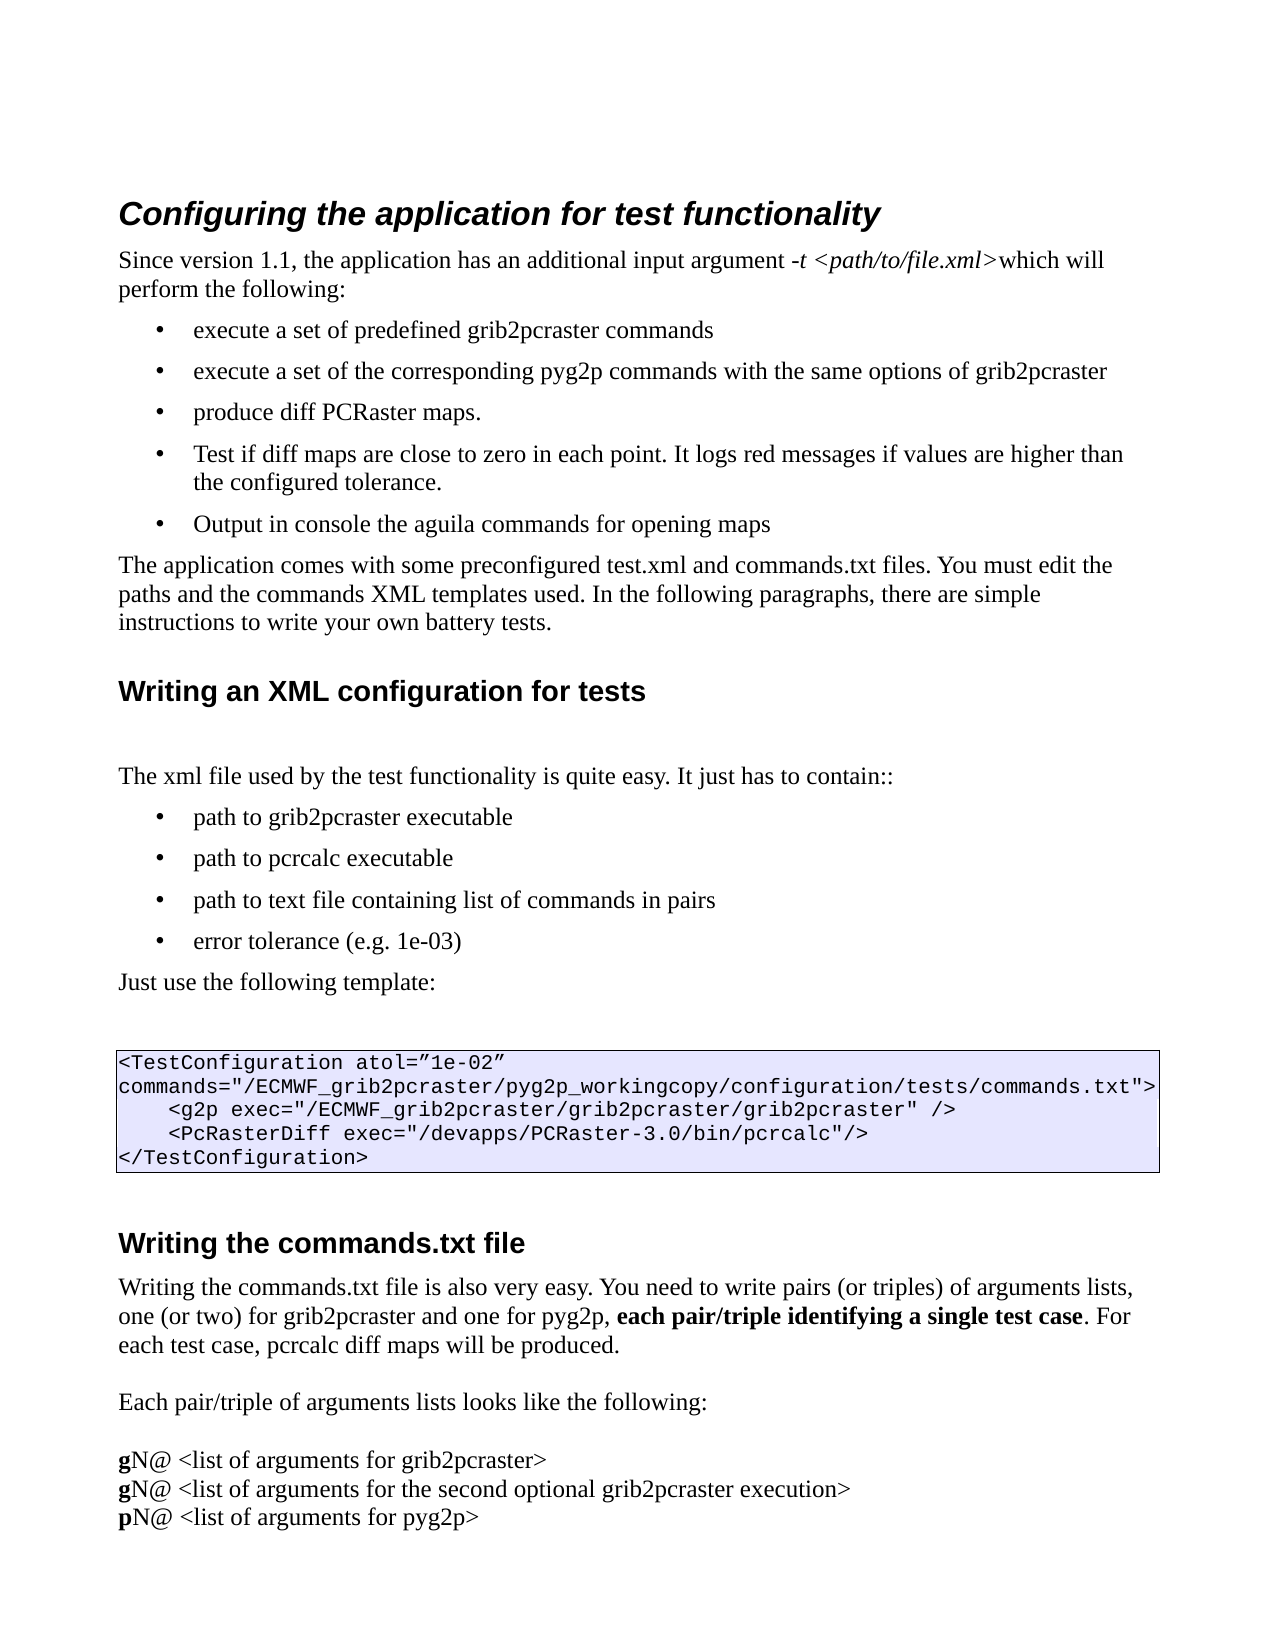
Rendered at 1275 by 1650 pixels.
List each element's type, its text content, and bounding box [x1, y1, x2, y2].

subtitle Configuring the application for test functionality [118, 194, 1157, 232]
list execute a set of the corresponding pyg2p commands with the same options of grib2pcraster [156, 356, 1157, 385]
subtitle Writing the commands.txt file [118, 1226, 1157, 1260]
text The xml file used by the test functionality is quite easy. It just has to contain:: [118, 761, 1157, 790]
text gN@ <list of arguments for the second optional grib2pcraster execution> [118, 1474, 1157, 1502]
list execute a set of predefined grib2pcraster commands [156, 315, 1157, 344]
text <TestConfiguration atol=”1e-02” commands="/ECMWF_grib2pcraster/pyg2p_workingcopy/configuration/tests/commands.txt"> [117, 1051, 1159, 1099]
text Since version 1.1, the application has an additional input argument -t <path/to/file.xml>which will perform the following: [118, 245, 1157, 302]
text <PcRasterDiff exec="/devapps/PCRaster-3.0/bin/pcrcalc"/> [118, 1123, 1157, 1144]
list path to text file containing list of commands in pairs [156, 885, 1157, 913]
list Output in console the aguila commands for opening maps [156, 509, 1157, 537]
list path to pcrcalc executable [156, 843, 1157, 872]
list path to grib2pcraster executable [156, 802, 1157, 831]
text gN@ <list of arguments for grib2pcraster> [118, 1445, 1157, 1474]
text Just use the following template: [118, 967, 1157, 996]
text <g2p exec="/ECMWF_grib2pcraster/grib2pcraster/grib2pcraster" /> [118, 1099, 1157, 1123]
text pN@ <list of arguments for pyg2p> [118, 1502, 1157, 1531]
list produce diff PCRaster maps. [156, 397, 1157, 426]
text The application comes with some preconfigured test.xml and commands.txt files. You must edit the paths and the commands XML templates used. In the following paragraphs, there are simple instructions to write your own battery tests. [118, 550, 1157, 636]
text </TestConfiguration> [117, 1144, 1159, 1172]
list Test if diff maps are close to zero in each point. It logs red messages if values are higher than the configured tolerance. [156, 439, 1157, 496]
text Each pair/triple of arguments lists looks like the following: [118, 1387, 1157, 1416]
text Writing the commands.txt file is also very easy. You need to write pairs (or triples) of arguments lists, one (or two) for grib2pcraster and one for pyg2p, each pair/triple identifying a single test case. For each test case, pcrcalc diff maps will be produced. [118, 1272, 1157, 1359]
subtitle Writing an XML configuration for tests [118, 674, 1157, 707]
list error tolerance (e.g. 1e-03) [156, 926, 1157, 955]
